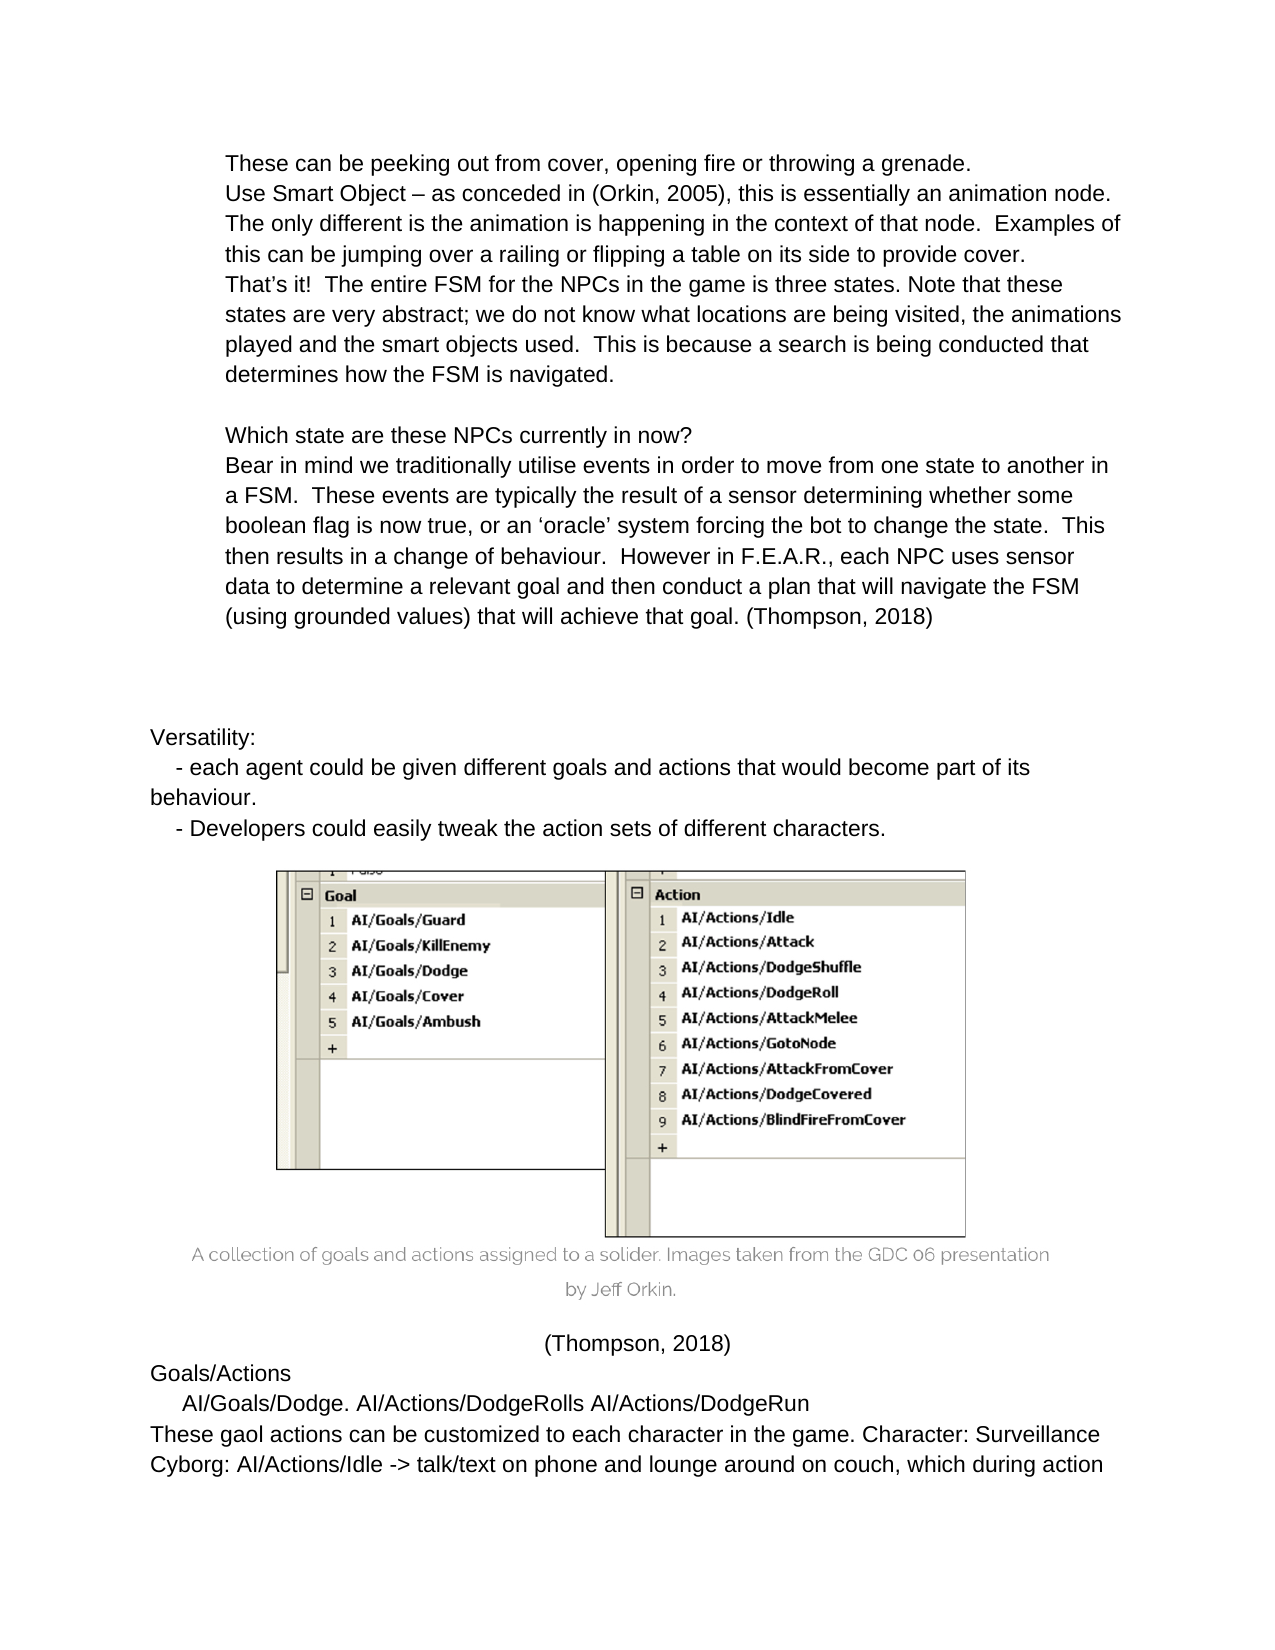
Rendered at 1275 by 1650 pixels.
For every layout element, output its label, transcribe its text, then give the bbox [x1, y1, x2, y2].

text (Thompson, 2018) [150, 1330, 1125, 1356]
text These can be peeking out from cover, opening fire or throwing a grenade. Use Smart Object – as conceded in (Orkin, 2005), this is essentially an animation node. The only different is the animation is happening in the context of that node. Examples of this can be jumping over a railing or flipping a table on its side to provide cover. That’s it! The entire FSM for the NPCs in the game is three states. Note that these states are very abstract; we do not know what locations are being visited, the animations played and the smart objects used. This is because a search is being conducted that determines how the FSM is navigated. Which state are these NPCs currently in now? Bear in mind we traditionally utilise events in order to move from one state to another in a FSM. These events are typically the result of a sensor determining whether some boolean flag is now true, or an ‘oracle’ system forcing the bot to change the state. This then results in a change of behaviour. However in F.E.A.R., each NPC uses sensor data to determine a relevant goal and then conduct a plan that will navigate the FSM (using grounded values) that will achieve that goal. (Thompson, 2018) [225, 150, 1125, 629]
picture [150, 844, 1125, 1326]
text Goals/Actions AI/Goals/Dodge. AI/Actions/DodgeRolls AI/Actions/DodgeRun These gaol actions can be customized to each character in the game. Character: Surveillance Cyborg: AI/Actions/Idle -> talk/text on phone and lounge around on couch, which during action [150, 1360, 1125, 1477]
text Versatility: - each agent could be given different goals and actions that would become part of its behaviour. - Developers could easily tweak the action sets of different characters. [150, 724, 1125, 844]
